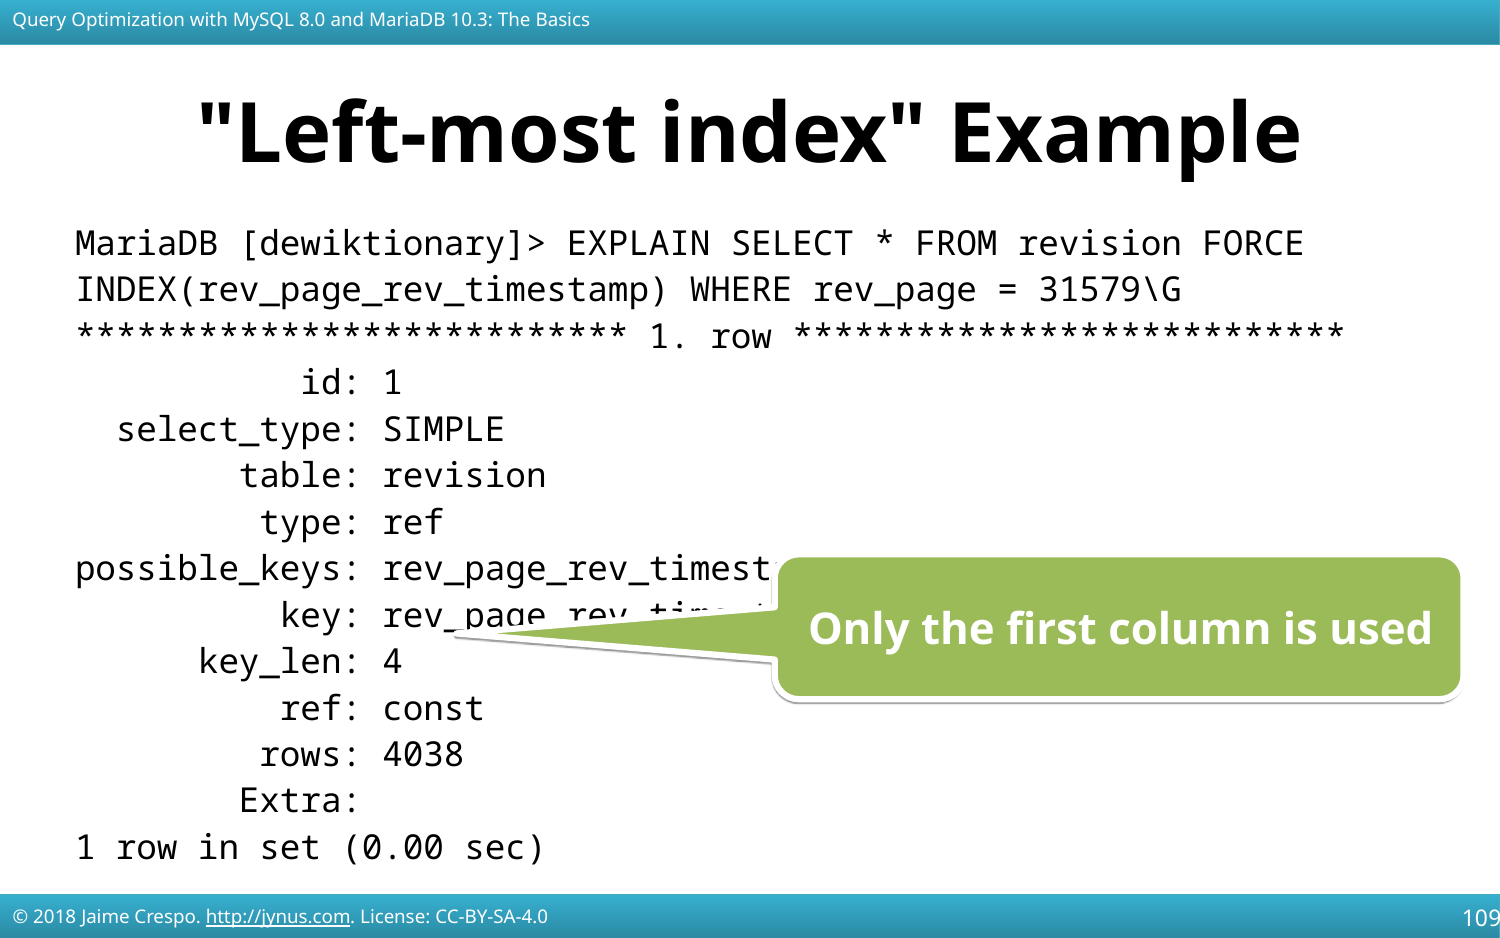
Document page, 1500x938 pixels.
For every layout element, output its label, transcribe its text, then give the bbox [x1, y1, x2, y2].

title "Left-most index" Example [75, 51, 1425, 209]
list MariaDB [dewiktionary]> EXPLAIN SELECT * FROM revision FORCE INDEX(rev_page_rev_timestamp) WHERE rev_page = 31579\G *************************** 1. row *************************** id: 1 select_type: SIMPLE table: revision type: ref possible_keys: rev_page_rev_timestamp key: rev_page_rev_timestamp key_len: 4 ref: const rows: 4038 Extra: 1 row in set (0.00 sec) [75, 218, 1425, 876]
slide_number [1389, 896, 1490, 935]
text_box Only the first column is used [456, 554, 1464, 700]
